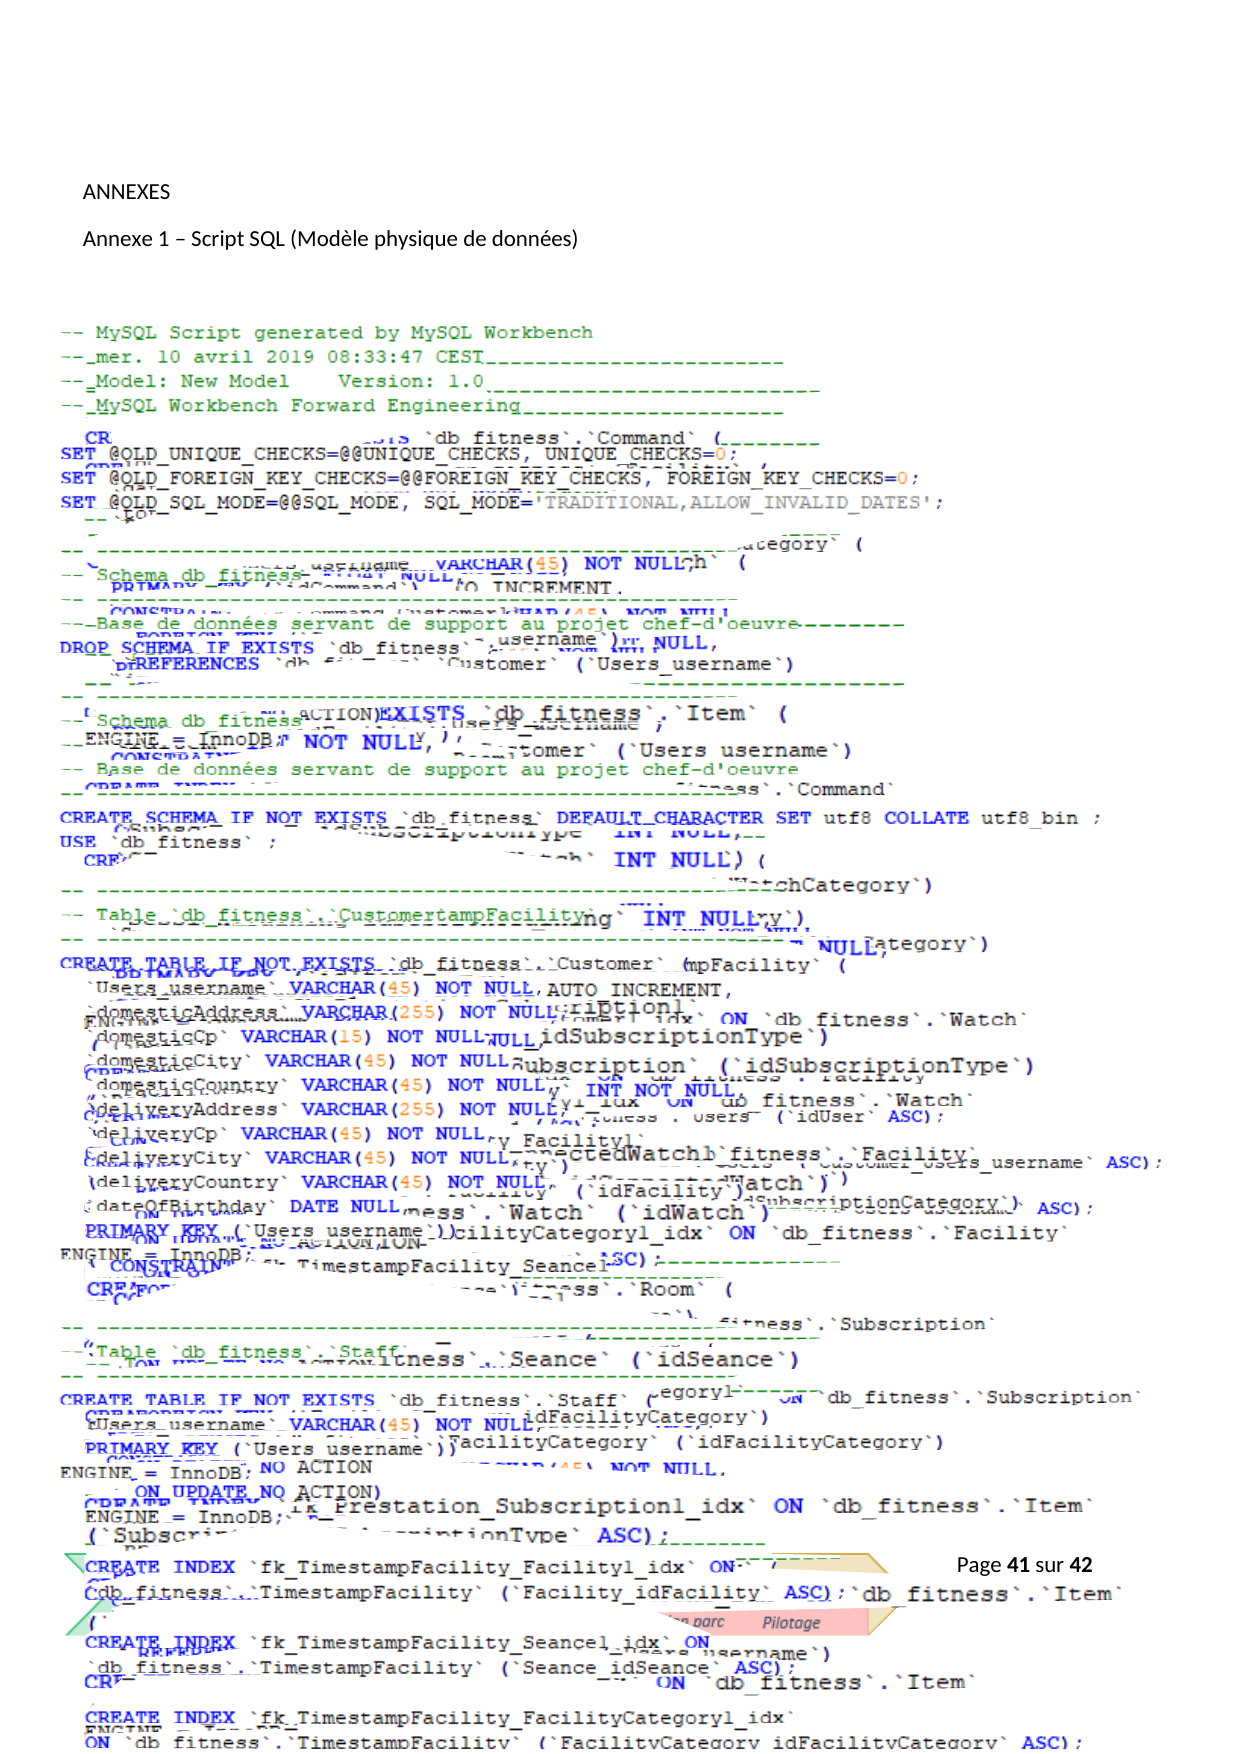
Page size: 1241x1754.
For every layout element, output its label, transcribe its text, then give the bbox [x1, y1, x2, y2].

text Annexe 1 – Script SQL (Modèle physique de données) [83, 224, 1092, 252]
text ANNEXES [83, 177, 1092, 205]
